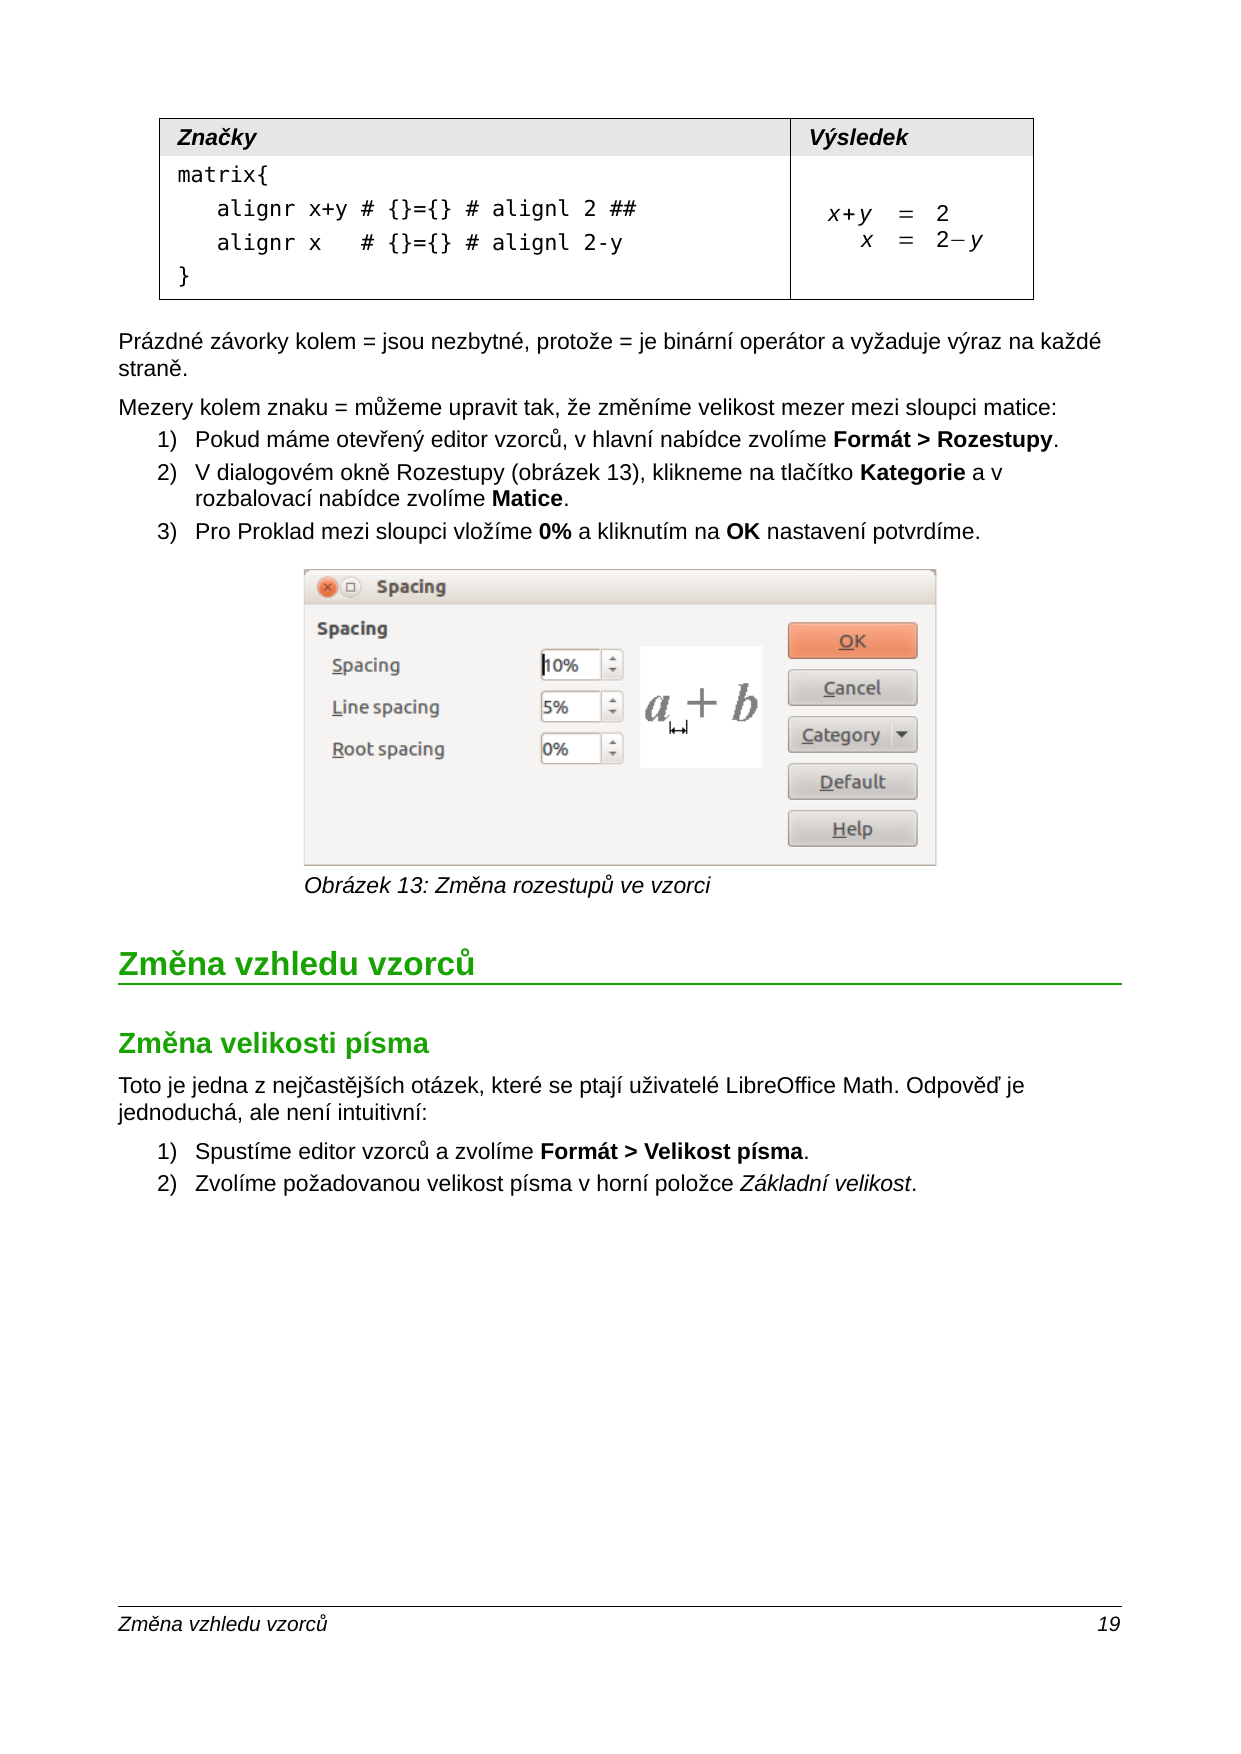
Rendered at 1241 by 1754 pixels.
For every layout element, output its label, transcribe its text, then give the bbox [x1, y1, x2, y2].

text Obrázek 13 : Změna rozestupů ve vzorci [304, 872, 936, 898]
table_cell [791, 156, 1033, 299]
list V dialogovém okně Rozestupy (obrázek 13), klikneme na tlačítko Kategorie a v rozbalovací nabídce zvolíme Matice. [177, 459, 1122, 512]
table_header Výsledek [791, 119, 1033, 156]
subtitle Změna vzhledu vzorců [118, 944, 1122, 983]
list Mezery kolem znaku = můžeme upravit tak, že změníme velikost mezer mezi sloupci matice: [118, 393, 1122, 420]
list Pokud máme otevřený editor vzorců, v hlavní nabídce zvolíme Formát > Rozestupy. [177, 426, 1122, 453]
picture [303, 569, 937, 866]
list Spustíme editor vzorců a zvolíme Formát > Velikost písma. [177, 1138, 1122, 1164]
subtitle Změna velikosti písma [118, 1027, 1122, 1060]
list Zvolíme požadovanou velikost písma v horní položce Základní velikost. [177, 1170, 1122, 1197]
table_cell matrix{ alignr x+y # {}={} # alignl 2 ## alignr x # {}={} # alignl 2-y } [160, 156, 790, 299]
text Prázdné závorky kolem = jsou nezbytné, protože = je binární operátor a vyžaduje výraz na každé straně. [118, 328, 1122, 381]
table_header Značky [160, 119, 790, 156]
text Toto je jedna z nejčastějších otázek, které se ptají uživatelé LibreOffice Math. Odpověď je jednoduchá, ale není intuitivní: [118, 1072, 1122, 1125]
list Pro Proklad mezi sloupci vložíme 0% a kliknutím na OK nastavení potvrdíme. [177, 518, 1122, 544]
